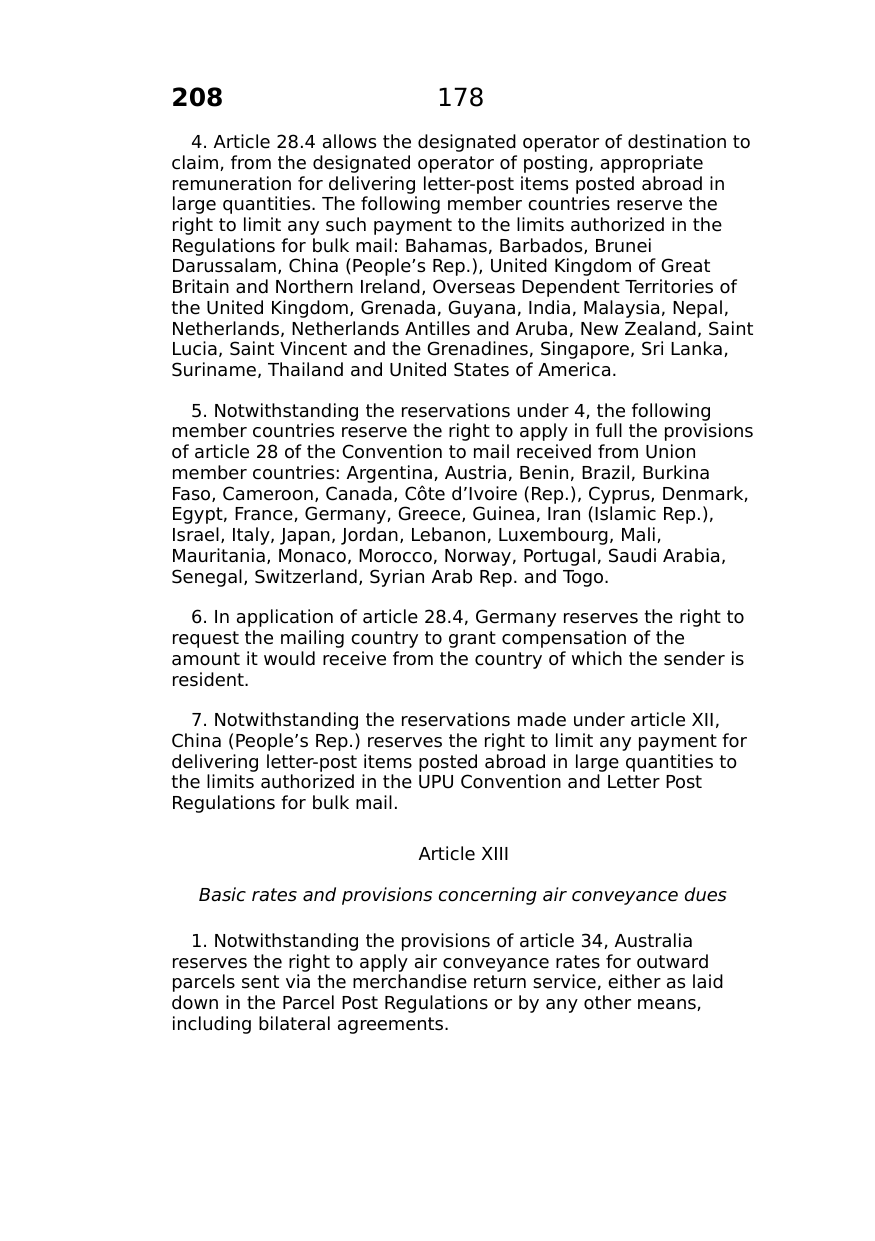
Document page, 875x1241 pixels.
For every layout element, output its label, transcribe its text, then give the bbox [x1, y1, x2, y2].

text 4. Article 28.4 allows the designated operator of destination to claim, from the designated operator of posting, appropriate remuneration for delivering letter-post items posted abroad in large quantities. The following member countries reserve the right to limit any such payment to the limits authorized in the Regulations for bulk mail: Bahamas, Barbados, Brunei Darussalam, China (People’s Rep.), United Kingdom of Great Britain and Northern Ireland, Overseas Dependent Territories of the United Kingdom, Grenada, Guyana, India, Malaysia, Nepal, Netherlands, Netherlands Antilles and Aruba, New Zealand, Saint Lucia, Saint Vincent and the Grenadines, Singapore, Sri Lanka, Suriname, Thailand and United States of America. [171, 132, 756, 381]
text 7. Notwithstanding the reservations made under article XII, China (People’s Rep.) reserves the right to limit any payment for delivering letter-post items posted abroad in large quantities to the limits authorized in the UPU Convention and Letter Post Regulations for bulk mail. [171, 710, 756, 814]
text 1. Notwithstanding the provisions of article 34, Australia reserves the right to apply air conveyance rates for outward parcels sent via the merchandise return service, either as laid down in the Parcel Post Regulations or by any other means, including bilateral agreements. [171, 931, 756, 1034]
text 5. Notwithstanding the reservations under 4, the following member countries reserve the right to apply in full the provisions of article 28 of the Convention to mail received from Union member countries: Argentina, Austria, Benin, Brazil, Burkina Faso, Cameroon, Canada, Côte d’Ivoire (Rep.), Cyprus, Denmark, Egypt, France, Germany, Greece, Guinea, Iran (Islamic Rep.), Israel, Italy, Japan, Jordan, Lebanon, Luxembourg, Mali, Mauritania, Monaco, Morocco, Norway, Portugal, Saudi Arabia, Senegal, Switzerland, Syrian Arab Rep. and Togo. [171, 401, 756, 587]
text 6. In application of article 28.4, Germany reserves the right to request the mailing country to grant compensation of the amount it would receive from the country of which the sender is resident. [171, 607, 756, 690]
subtitle Article XIII Basic rates and provisions concerning air conveyance dues [171, 844, 756, 906]
